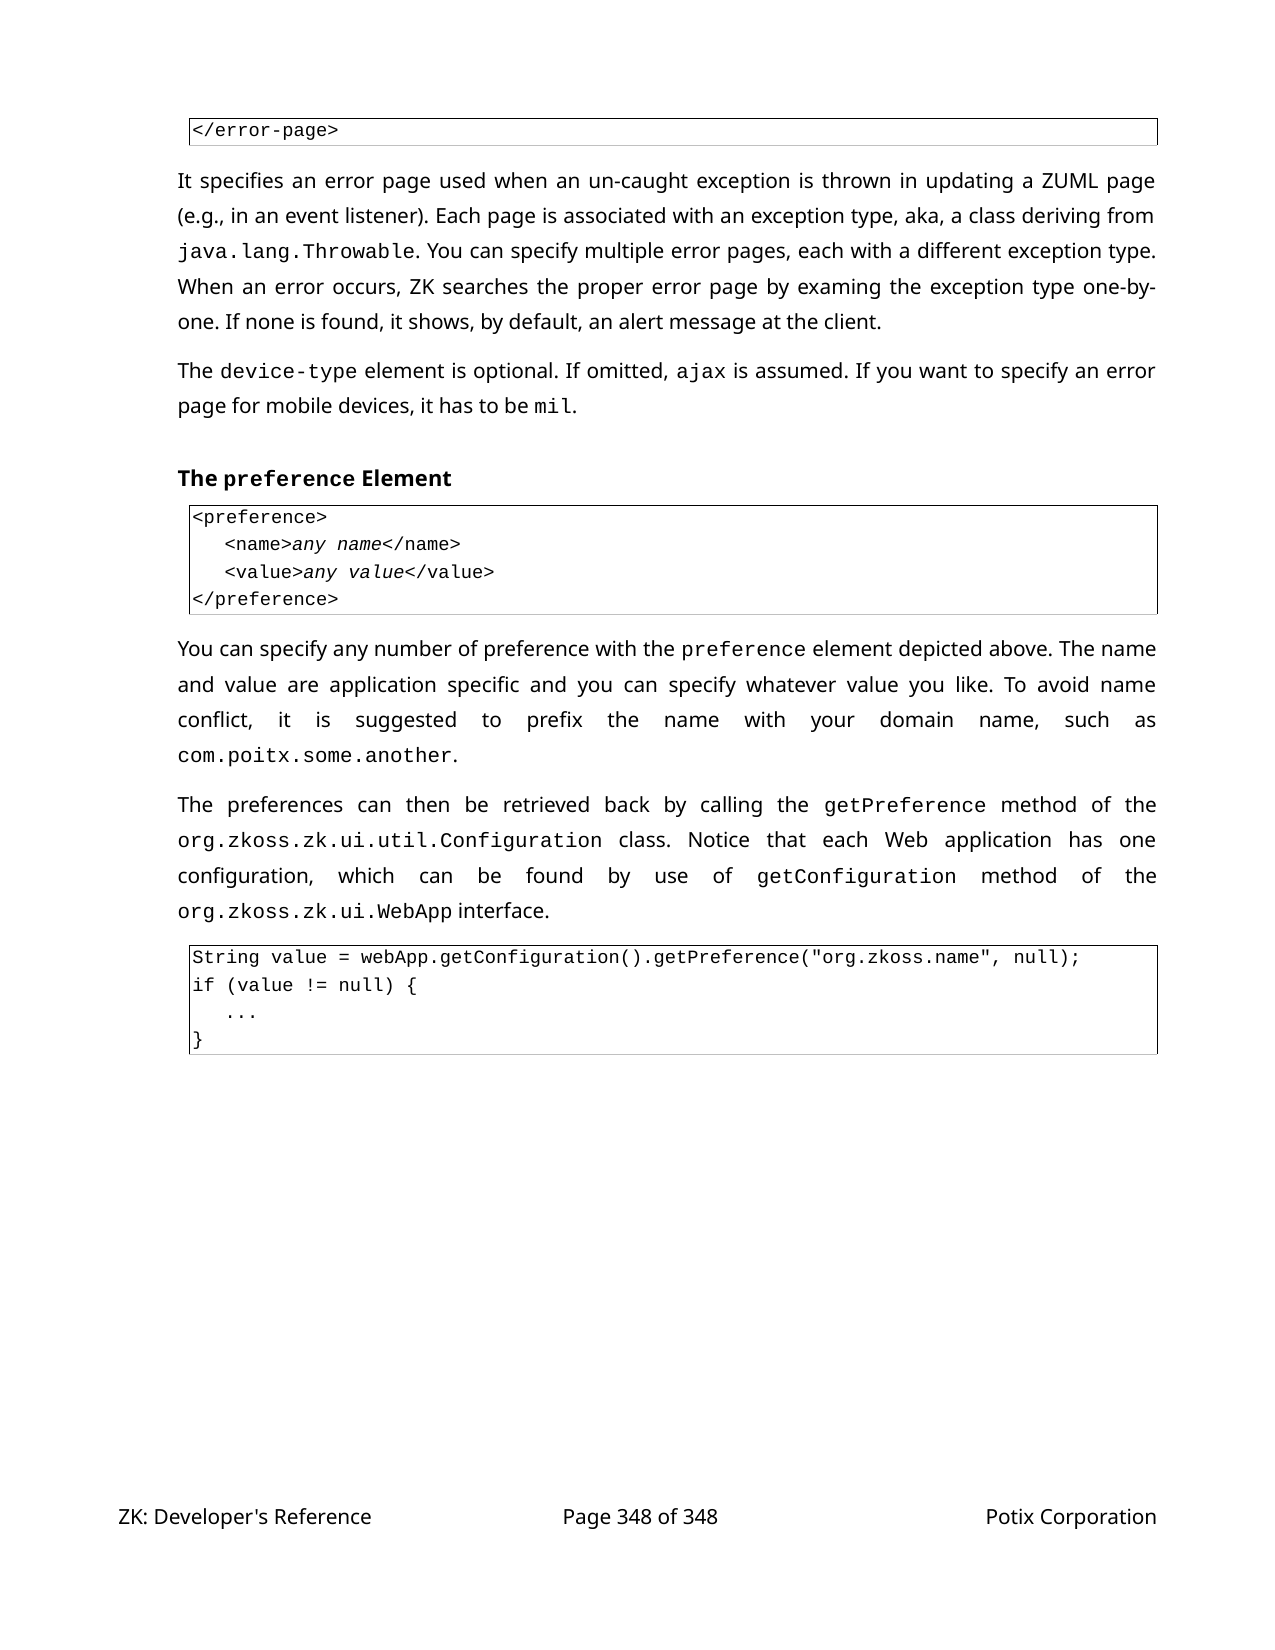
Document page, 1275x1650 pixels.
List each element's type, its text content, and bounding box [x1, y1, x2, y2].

text <preference> [190, 506, 1157, 529]
text You can specify any number of preference with the preference element depicted above. The name and value are application specific and you can specify whatever value you like. To avoid name conflict, it is suggested to prefix the name with your domain name, such as com.poitx.some.another. [177, 634, 1157, 769]
text The preferences can then be retrieved back by calling the getPreference method of the org.zkoss.zk.ui.util.Configuration class. Notice that each Web application has one configuration, which can be found by use of getConfiguration method of the org.zkoss.zk.ui.WebApp interface. [177, 790, 1157, 925]
text </error-page> [190, 119, 1157, 145]
subtitle The preference Element [177, 463, 1157, 493]
text String value = webApp.getConfiguration().getPreference("org.zkoss.name", null); [190, 946, 1157, 970]
text ... [190, 1000, 1157, 1024]
text <value>any value</value> [190, 559, 1157, 584]
text The device-type element is optional. If omitted, ajax is assumed. If you want to specify an error page for mobile devices, it has to be mil. [177, 356, 1157, 420]
text if (value != null) { [190, 973, 1157, 997]
text } [190, 1027, 1157, 1054]
text <name>any name</name> [190, 532, 1157, 557]
text It specifies an error page used when an un-caught exception is thrown in updating a ZUML page (e.g., in an event listener). Each page is associated with an exception type, aka, a class deriving from java.lang.Throwable. You can specify multiple error pages, each with a different exception type. When an error occurs, ZK searches the proper error page by examing the exception type one-by-one. If none is found, it shows, by default, an alert message at the client. [177, 166, 1157, 335]
text </preference> [190, 587, 1157, 614]
